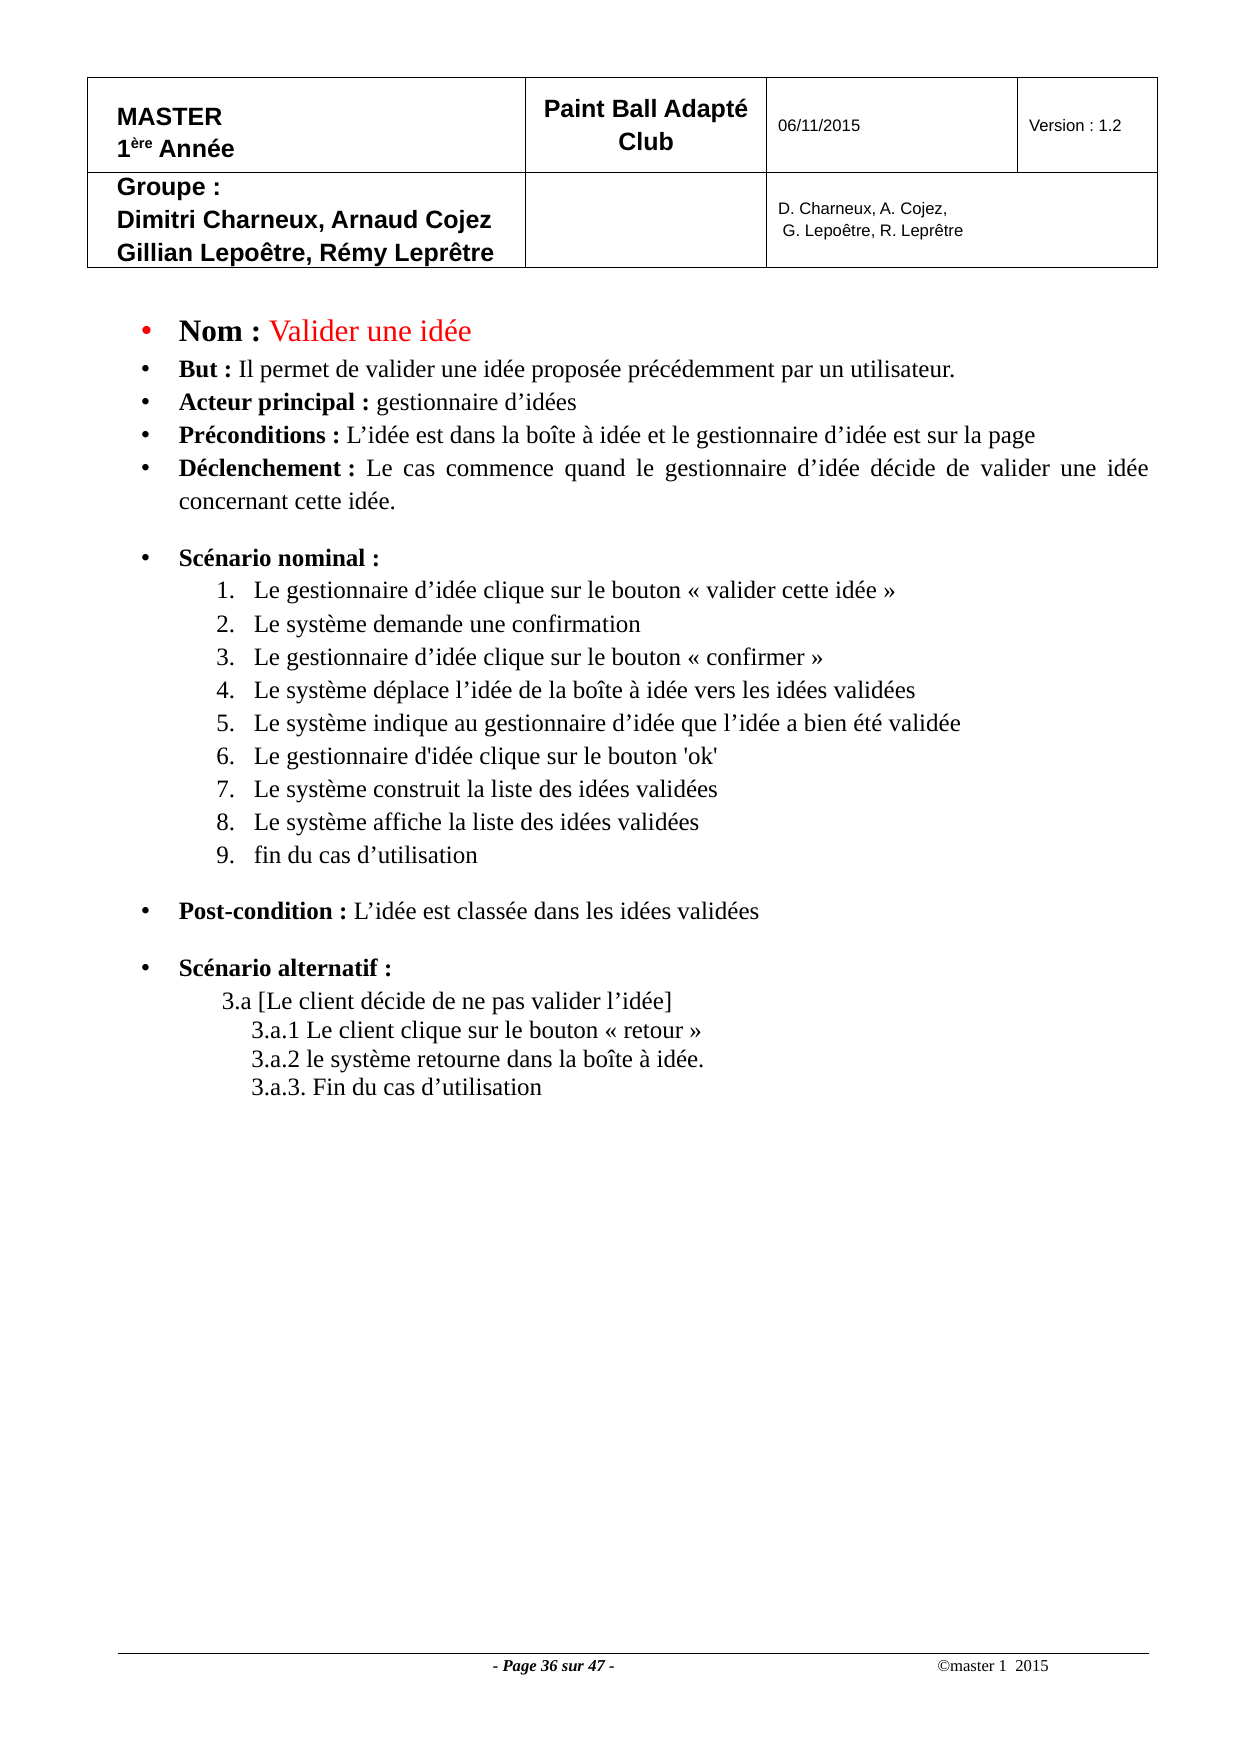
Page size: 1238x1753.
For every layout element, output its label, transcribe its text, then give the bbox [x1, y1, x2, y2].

text 3.a [Le client décide de ne pas valider l’idée] [103, 986, 1149, 1015]
text 3.a.1 Le client clique sur le bouton « retour » [103, 1015, 1149, 1044]
list fin du cas d’utilisation [216, 840, 1149, 868]
list Le gestionnaire d’idée clique sur le bouton « confirmer » [216, 642, 1149, 670]
list Le système affiche la liste des idées validées [216, 807, 1149, 836]
list Le système construit la liste des idées validées [216, 774, 1149, 802]
list Le gestionnaire d’idée clique sur le bouton « valider cette idée » [216, 576, 1149, 604]
list Déclenchement : Le cas commence quand le gestionnaire d’idée décide de valider une idée concernant cette idée. [141, 453, 1149, 515]
list But : Il permet de valider une idée proposée précédemment par un utilisateur. [141, 354, 1149, 383]
list Post-condition : L’idée est classée dans les idées validées [141, 896, 1149, 925]
text 3.a.2 le système retourne dans la boîte à idée. [103, 1044, 1149, 1072]
list Acteur principal : gestionnaire d’idées [141, 387, 1149, 416]
list Le système déplace l’idée de la boîte à idée vers les idées validées [216, 675, 1149, 703]
list Nom : Valider une idée [141, 313, 1149, 348]
list Le système demande une confirmation [216, 609, 1149, 637]
list Le système indique au gestionnaire d’idée que l’idée a bien été validée [216, 708, 1149, 736]
list Le gestionnaire d'idée clique sur le bouton 'ok' [216, 741, 1149, 769]
list Scénario alternatif : [141, 953, 1149, 982]
list Scénario nominal : [141, 543, 1149, 571]
list Préconditions : L’idée est dans la boîte à idée et le gestionnaire d’idée est sur la page [141, 420, 1149, 449]
text 3.a.3. Fin du cas d’utilisation [103, 1072, 1149, 1101]
